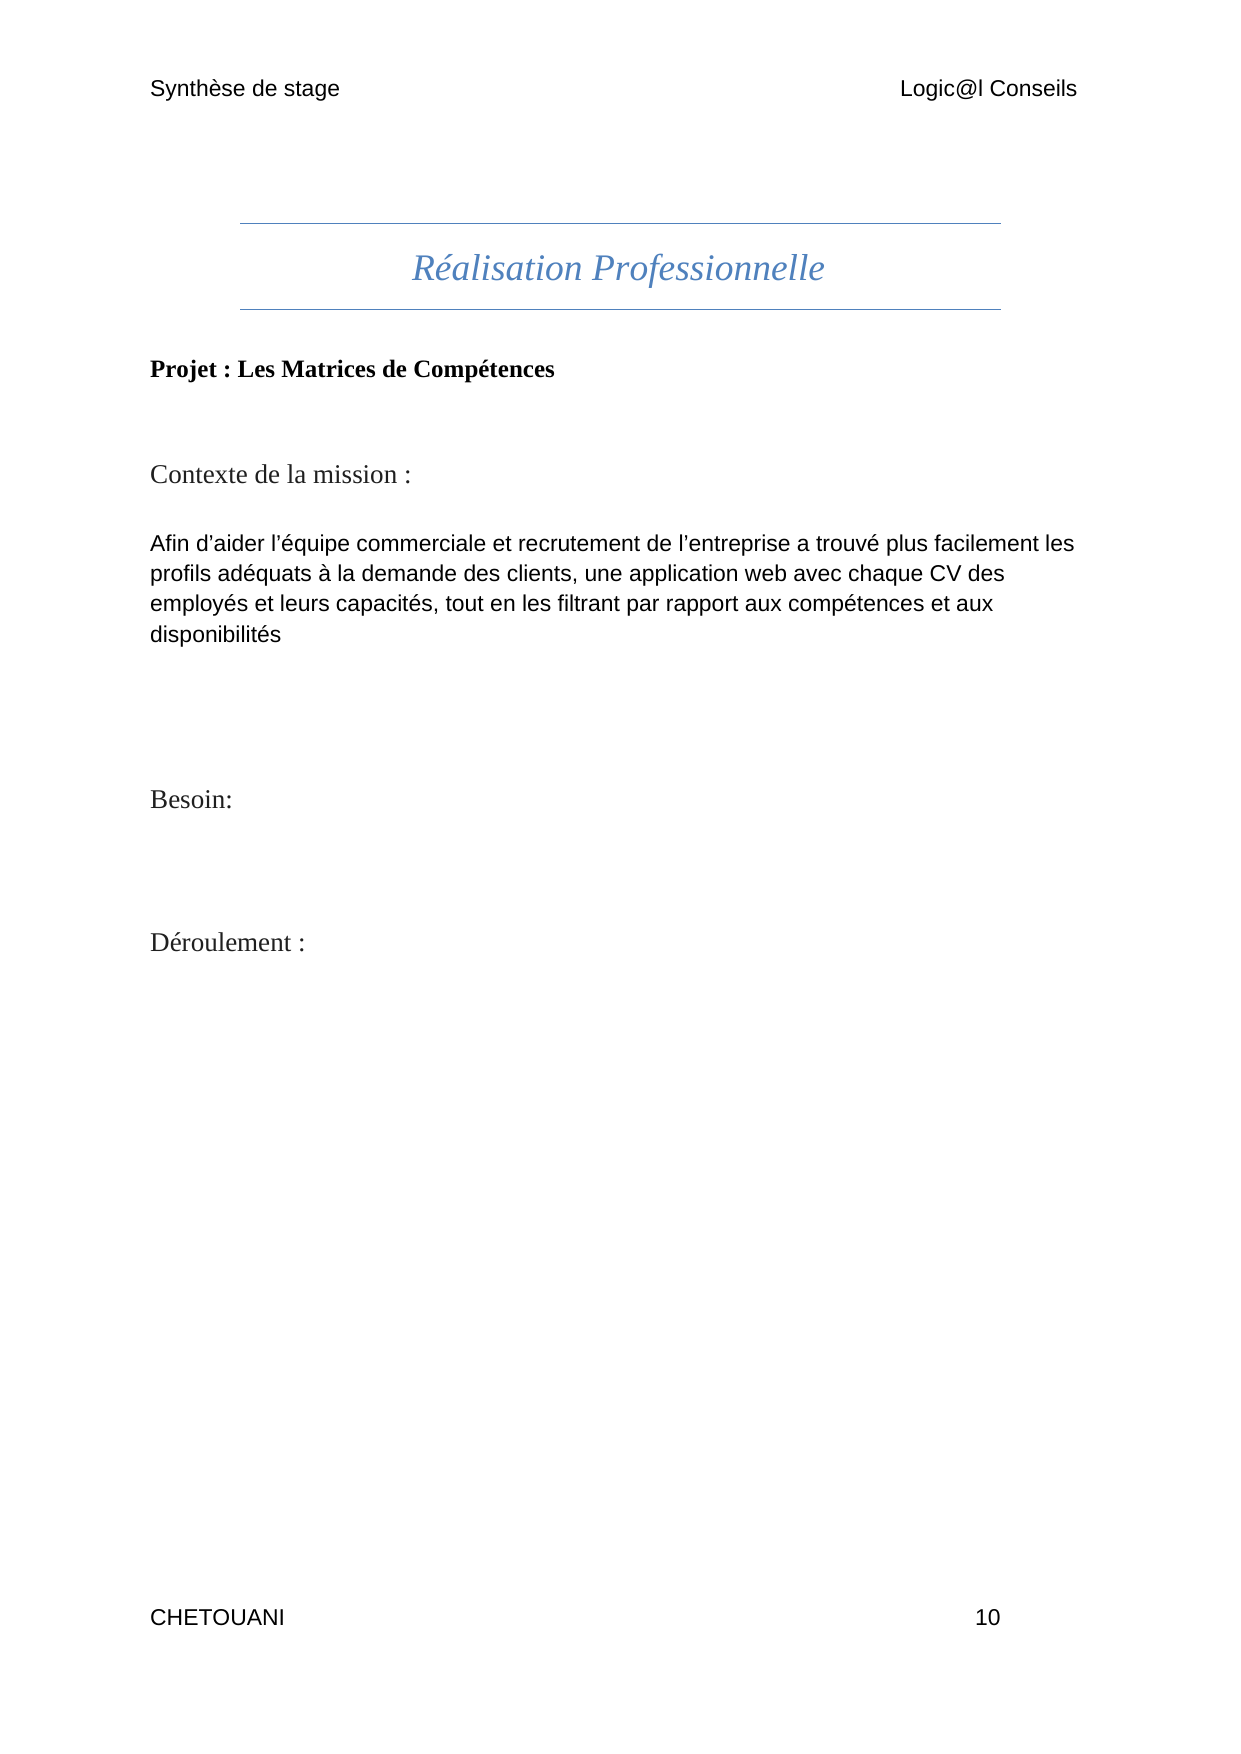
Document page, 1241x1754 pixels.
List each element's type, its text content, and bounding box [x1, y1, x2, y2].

text Réalisation Professionnelle [240, 224, 1001, 309]
text Besoin: [150, 783, 1091, 814]
text Projet : Les Matrices de Compétences [150, 354, 1091, 383]
text Contexte de la mission : [150, 458, 1091, 490]
text Afin d’aider l’équipe commerciale et recrutement de l’entreprise a trouvé plus facilement les profils adéquats à la demande des clients, une application web avec chaque CV des employés et leurs capacités, tout en les filtrant par rapport aux compétences et aux disponibilités [150, 530, 1091, 647]
text Déroulement : [150, 926, 1091, 957]
